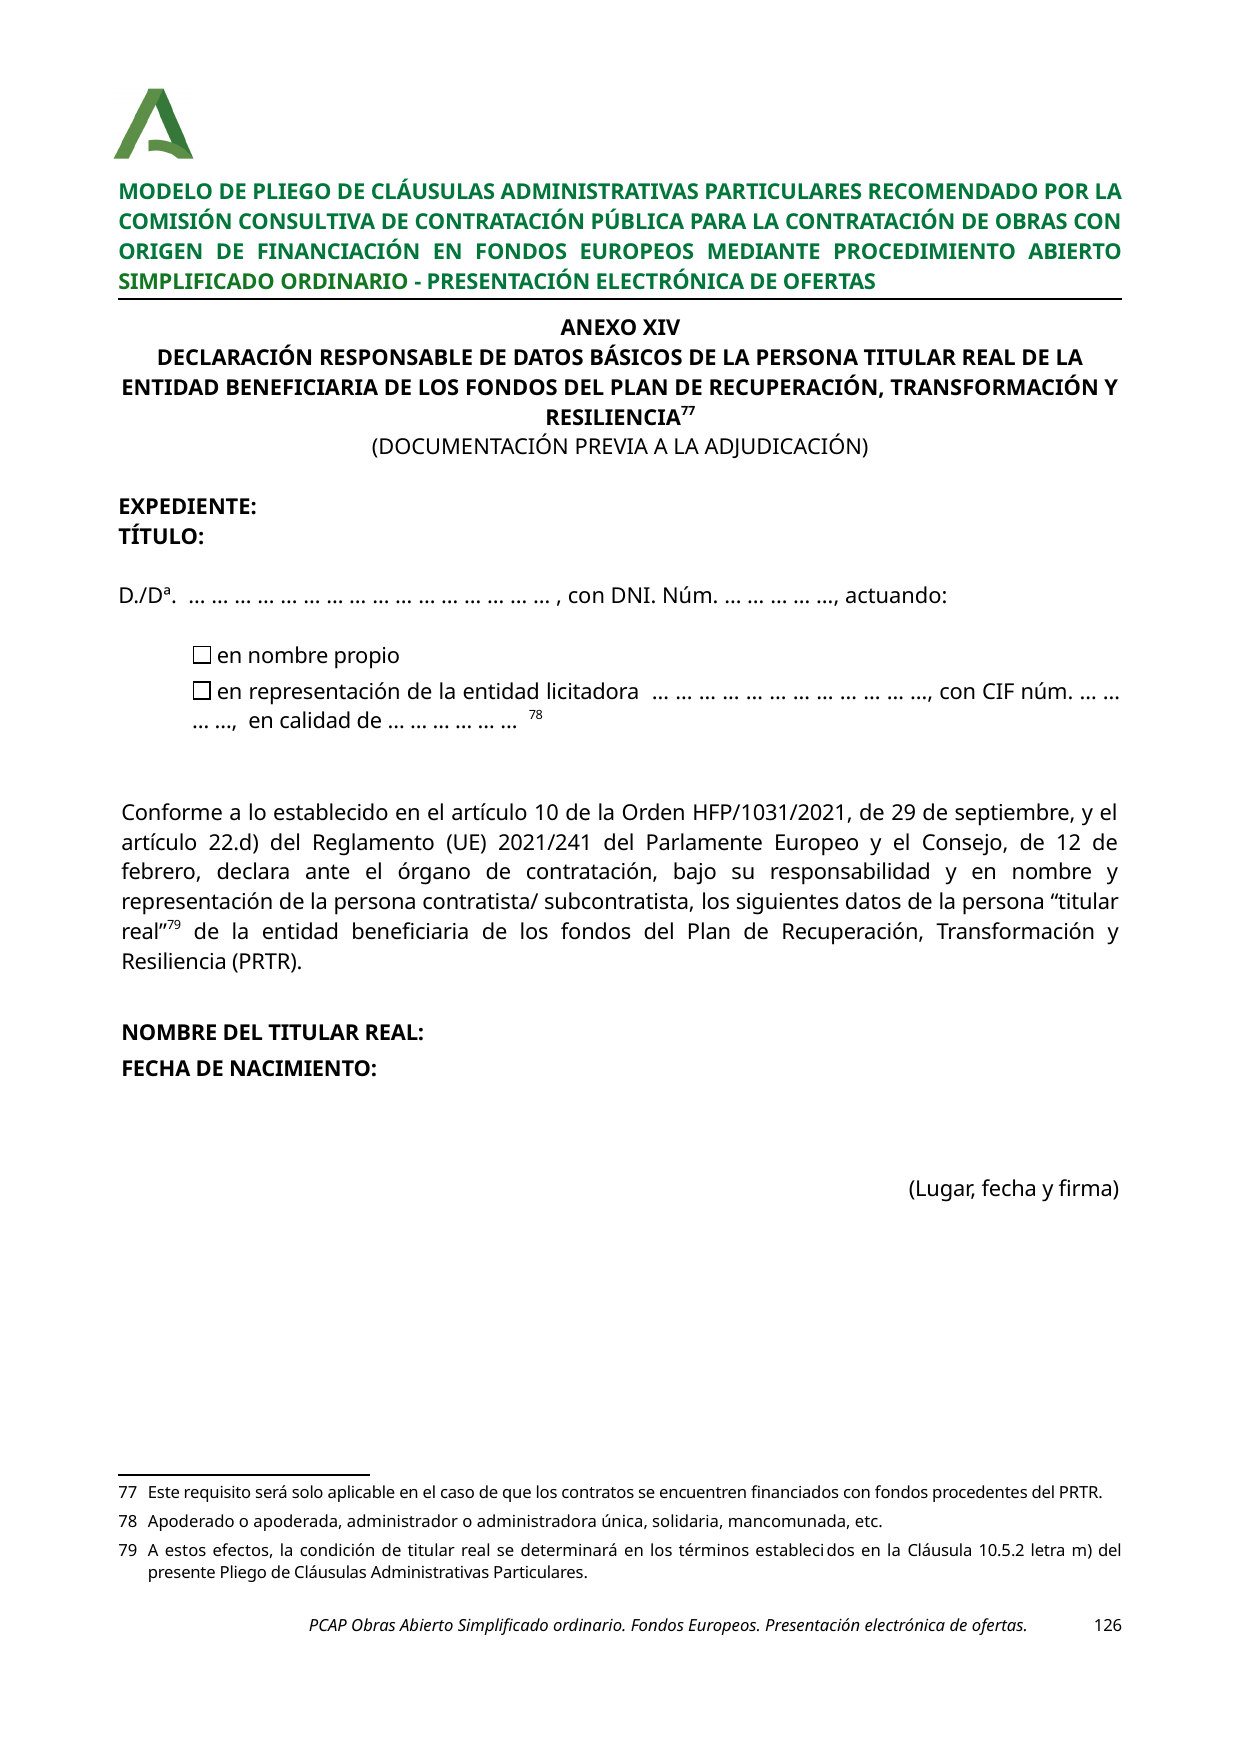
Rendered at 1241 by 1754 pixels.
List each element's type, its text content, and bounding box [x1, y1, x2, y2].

text ANEXO XIV [118, 312, 1122, 342]
text DECLARACIÓN RESPONSABLE DE DATOS BÁSICOS DE LA PERSONA TITULAR REAL DE LA ENTIDAD BENEFICIARIA DE LOS FONDOS DEL PLAN DE RECUPERACIÓN, TRANSFORMACIÓN Y RESILIENCIA [118, 342, 1122, 431]
text TÍTULO: [118, 521, 1122, 551]
text D./Dª. … … … … … … … … … … … … … … … … , con DNI. Núm. … … … … …, actuando: [118, 580, 1122, 610]
text en nombre propio [192, 640, 1122, 670]
text en representación de la entidad licitadora … … … … … … … … … … … …, con CIF núm. … … … …, en calidad de … … … … … … [192, 676, 1122, 735]
text NOMBRE DEL TITULAR REAL: [118, 1014, 1122, 1047]
picture [109, 84, 198, 163]
text FECHA DE NACIMIENTO: [118, 1050, 1122, 1083]
text Apoderado o apoderada, administrador o administradora única, solidaria, mancomunada, etc. [118, 1509, 1122, 1532]
text Este requisito será solo aplicable en el caso de que los contratos se encuentren financiados con fondos procedentes del PRTR. [118, 1481, 1122, 1504]
text EXPEDIENTE: [118, 491, 1122, 521]
text (Lugar, fecha y firma) [118, 1170, 1122, 1203]
text (DOCUMENTACIÓN PREVIA A LA ADJUDICACIÓN) [118, 431, 1122, 461]
text A estos efectos, la condición de titular real se determinará en los términos establecidos en la Cláusula 10.5.2 letra m) del presente Pliego de Cláusulas Administrativas Particulares. [118, 1538, 1122, 1584]
text MODELO DE PLIEGO DE CLÁUSULAS ADMINISTRATIVAS PARTICULARES RECOMENDADO POR LA COMISIÓN CONSULTIVA DE CONTRATACIÓN PÚBLICA PARA LA CONTRATACIÓN DE OBRAS CON ORIGEN DE FINANCIACIÓN EN FONDOS EUROPEOS MEDIANTE PROCEDIMIENTO ABIERTO SIMPLIFICADO ORDINARIO - PRESENTACIÓN ELECTRÓNICA DE OFERTAS [118, 176, 1122, 298]
text Conforme a lo establecido en el artículo 10 de la Orden HFP/1031/2021, de 29 de septiembre, y el artículo 22.d) del Reglamento (UE) 2021/241 del Parlamente Europeo y el Consejo, de 12 de febrero, declara ante el órgano de contratación, bajo su responsabilidad y en nombre y representación de la persona contratista/ subcontratista, los siguientes datos de la persona “titular real” de la entidad beneficiaria de los fondos del Plan de Recuperación, Transformación y Resiliencia (PRTR). [118, 794, 1122, 976]
